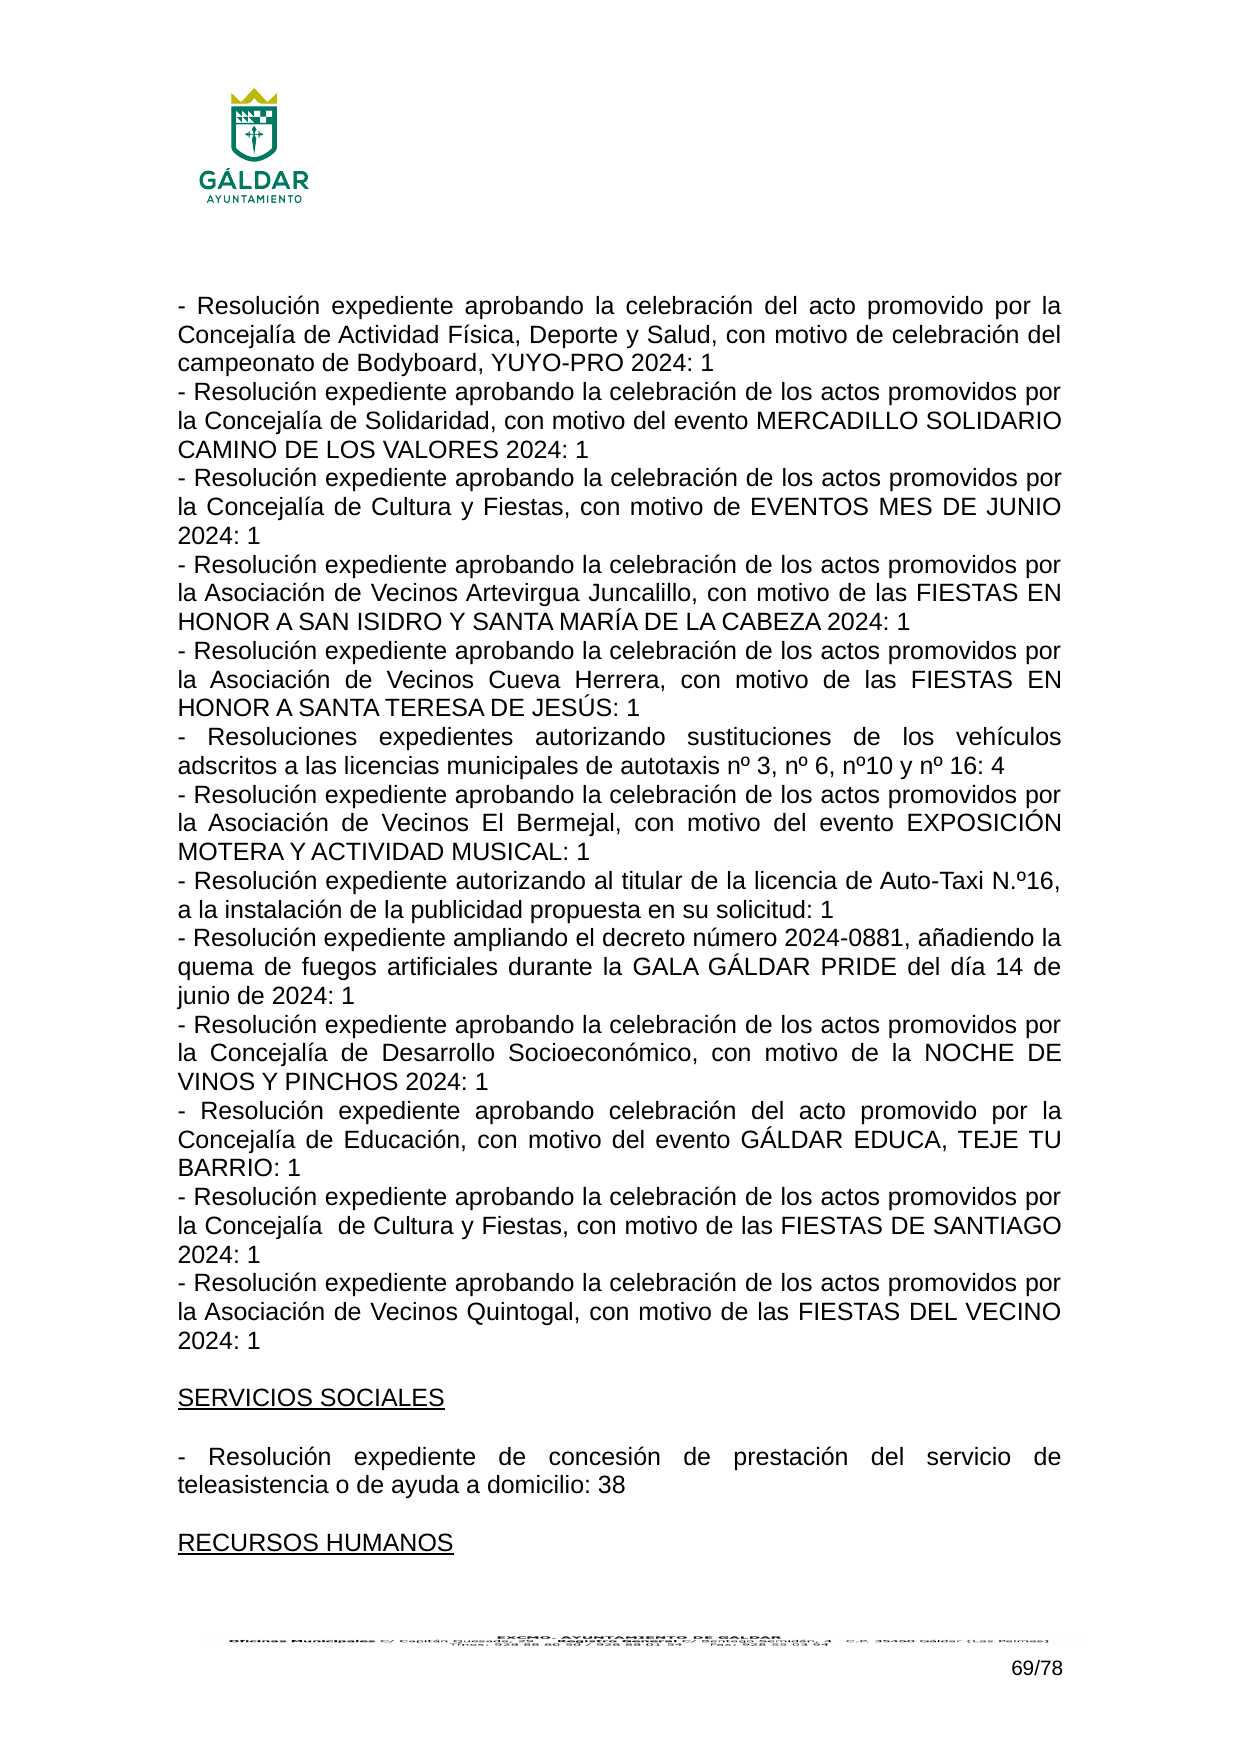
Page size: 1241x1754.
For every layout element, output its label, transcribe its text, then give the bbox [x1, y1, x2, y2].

text - Resolución expediente de concesión de prestación del servicio de teleasistencia o de ayuda a domicilio: 38 [177, 1441, 1063, 1499]
text - Resolución expediente ampliando el decreto número 2024-0881, añadiendo la quema de fuegos artificiales durante la GALA GÁLDAR PRIDE del día 14 de junio de 2024: 1 [177, 923, 1063, 1009]
text SERVICIOS SOCIALES [177, 1383, 1063, 1412]
text - Resolución expediente autorizando al titular de la licencia de Auto-Taxi N.º16, a la instalación de la publicidad propuesta en su solicitud: 1 [177, 866, 1063, 923]
text - Resoluciones expedientes autorizando sustituciones de los vehículos adscritos a las licencias municipales de autotaxis nº 3, nº 6, nº10 y nº 16: 4 [177, 722, 1063, 779]
text - Resolución expediente aprobando la celebración de los actos promovidos por la Concejalía de Cultura y Fiestas, con motivo de las FIESTAS DE SANTIAGO 2024: 1 [177, 1182, 1063, 1268]
text - Resolución expediente aprobando la celebración del acto promovido por la Concejalía de Actividad Física, Deporte y Salud, con motivo de celebración del campeonato de Bodyboard, YUYO-PRO 2024: 1 [177, 291, 1063, 377]
text - Resolución expediente aprobando la celebración de los actos promovidos por la Asociación de Vecinos Cueva Herrera, con motivo de las FIESTAS EN HONOR A SANTA TERESA DE JESÚS: 1 [177, 636, 1063, 722]
text - Resolución expediente aprobando la celebración de los actos promovidos por la Asociación de Vecinos Artevirgua Juncalillo, con motivo de las FIESTAS EN HONOR A SAN ISIDRO Y SANTA MARÍA DE LA CABEZA 2024: 1 [177, 549, 1063, 636]
text - Resolución expediente aprobando la celebración de los actos promovidos por la Concejalía de Solidaridad, con motivo del evento MERCADILLO SOLIDARIO CAMINO DE LOS VALORES 2024: 1 [177, 377, 1063, 463]
picture [181, 73, 326, 218]
text - Resolución expediente aprobando la celebración de los actos promovidos por la Concejalía de Desarrollo Socioeconómico, con motivo de la NOCHE DE VINOS Y PINCHOS 2024: 1 [177, 1009, 1063, 1096]
text - Resolución expediente aprobando la celebración de los actos promovidos por la Asociación de Vecinos Quintogal, con motivo de las FIESTAS DEL VECINO 2024: 1 [177, 1268, 1063, 1354]
picture [229, 1636, 1059, 1646]
text - Resolución expediente aprobando la celebración de los actos promovidos por la Concejalía de Cultura y Fiestas, con motivo de EVENTOS MES DE JUNIO 2024: 1 [177, 463, 1063, 549]
text - Resolución expediente aprobando celebración del acto promovido por la Concejalía de Educación, con motivo del evento GÁLDAR EDUCA, TEJE TU BARRIO: 1 [177, 1096, 1063, 1182]
text - Resolución expediente aprobando la celebración de los actos promovidos por la Asociación de Vecinos El Bermejal, con motivo del evento EXPOSICIÓN MOTERA Y ACTIVIDAD MUSICAL: 1 [177, 779, 1063, 866]
text RECURSOS HUMANOS [177, 1528, 1063, 1557]
